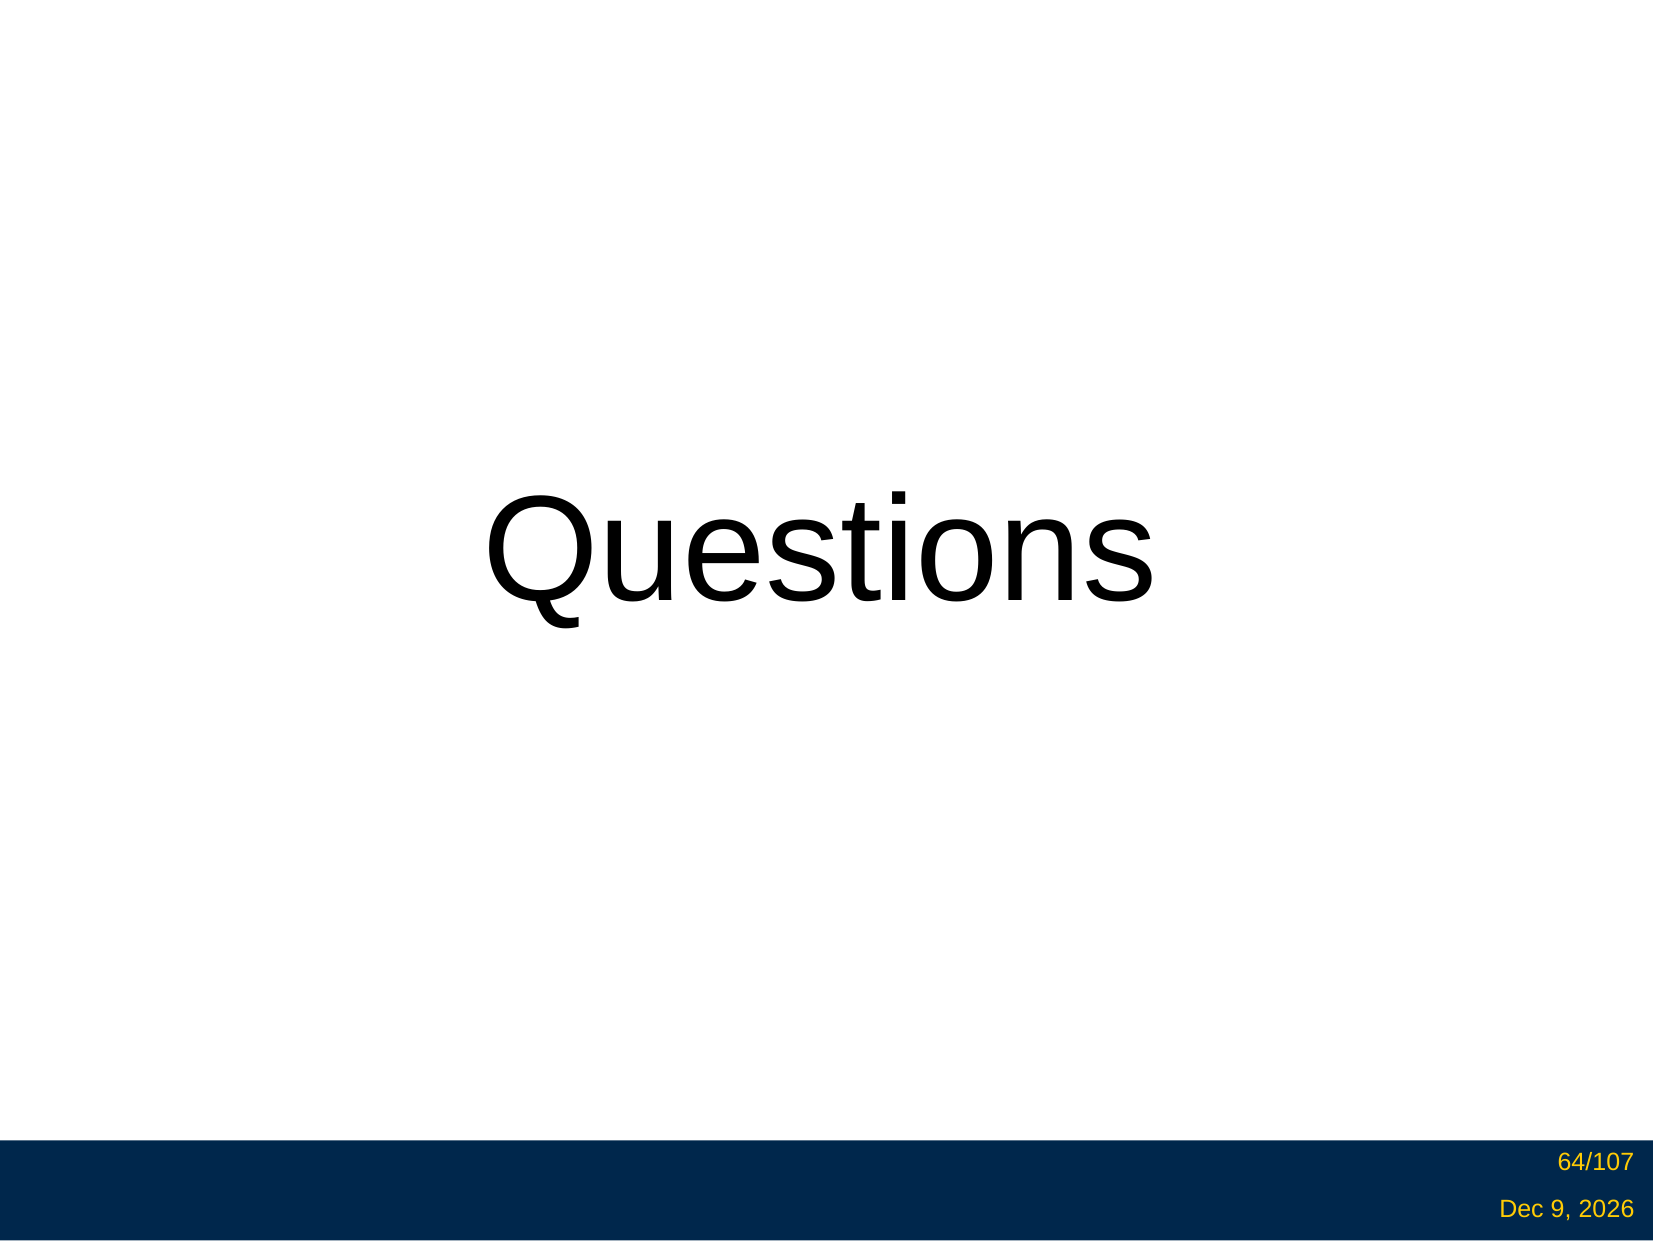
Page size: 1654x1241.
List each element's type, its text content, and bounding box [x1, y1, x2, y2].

text_box Questions [467, 457, 1173, 687]
